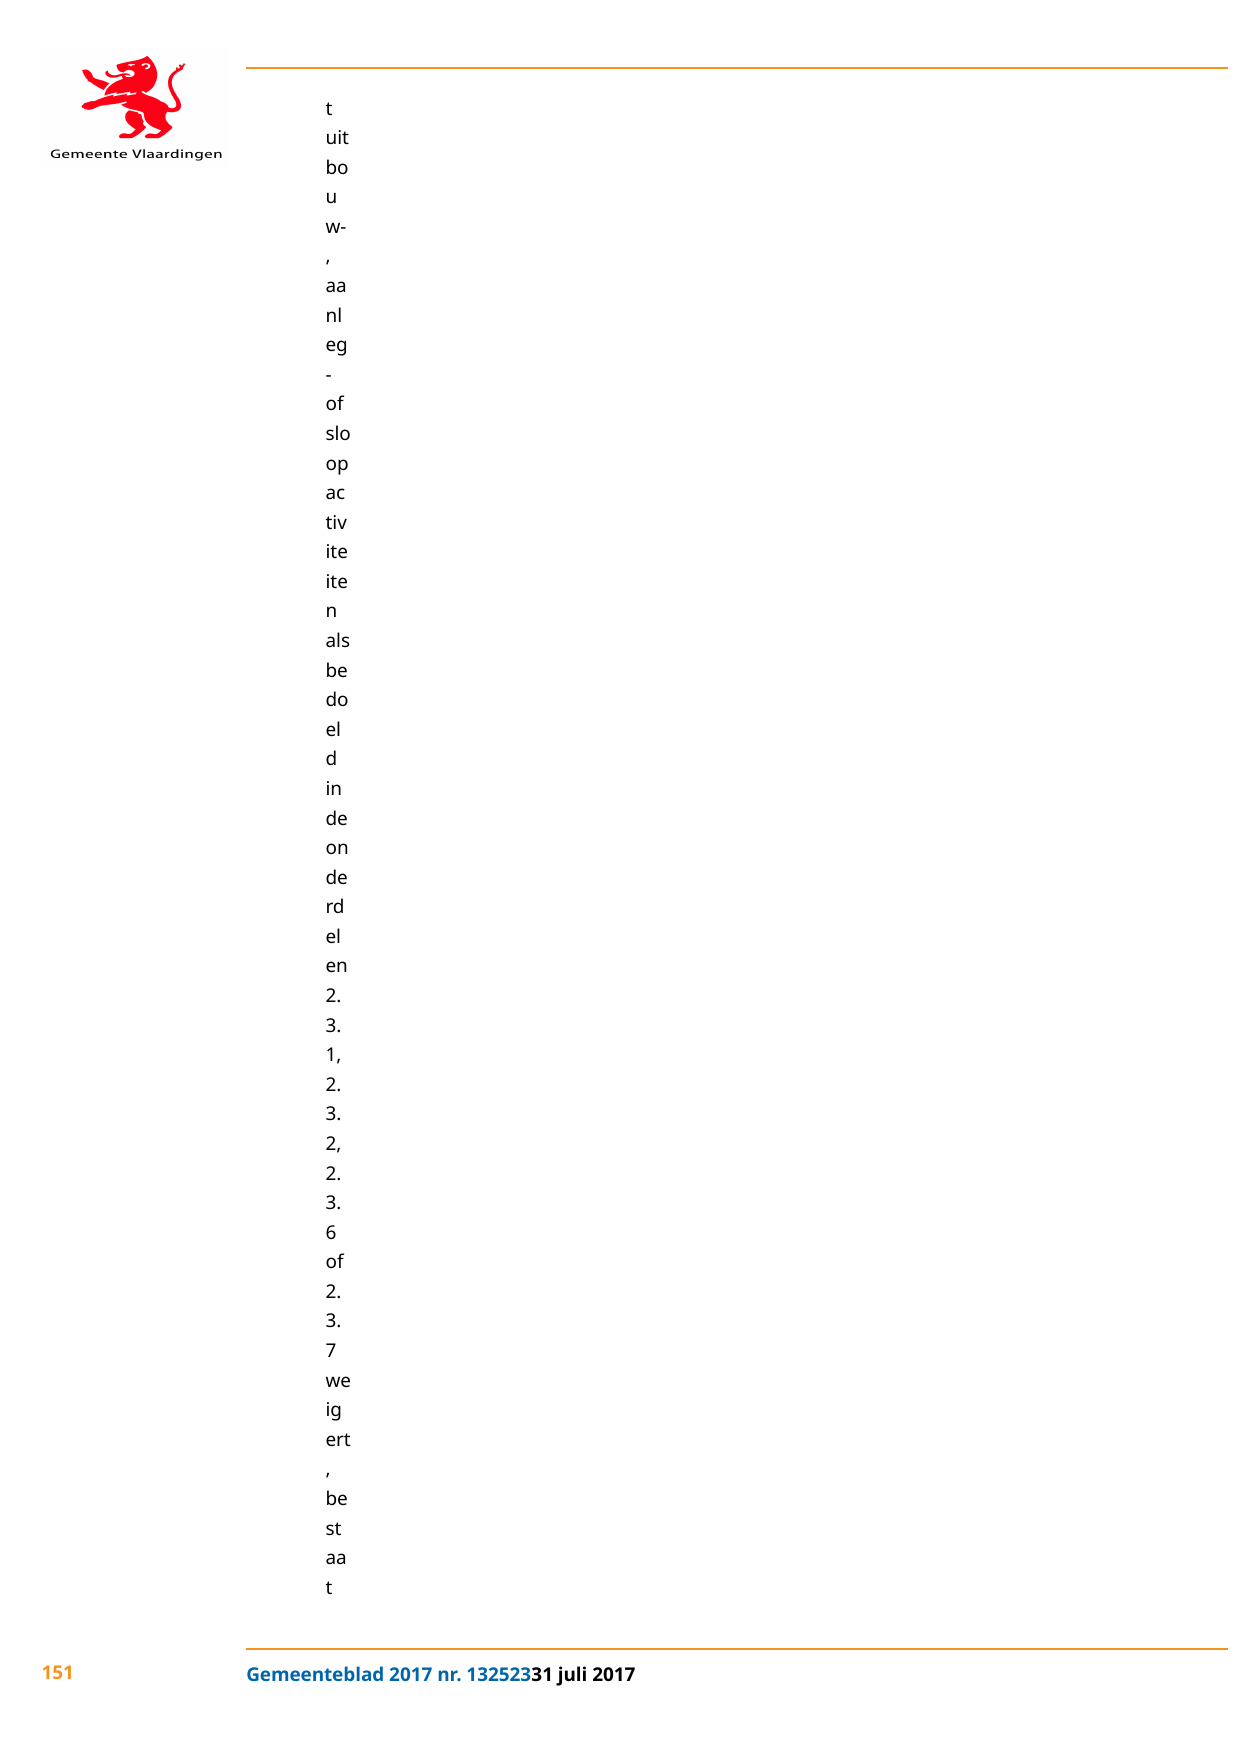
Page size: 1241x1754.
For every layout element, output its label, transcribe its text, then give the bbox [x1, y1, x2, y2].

table_cell [300, 95, 325, 1600]
table_cell [403, 95, 429, 1600]
table_cell [377, 95, 403, 1600]
picture [41, 47, 231, 172]
table_cell [351, 95, 377, 1600]
table_cell t uit bouw-, aanleg- of sloopactiviteiten als bedoeld in de onderdelen 2.3.1, 2.3.2, 2.3.6 of 2.3.7 weigert, bestaat [325, 95, 351, 1600]
table_cell [248, 95, 274, 1600]
table_cell [274, 95, 299, 1600]
